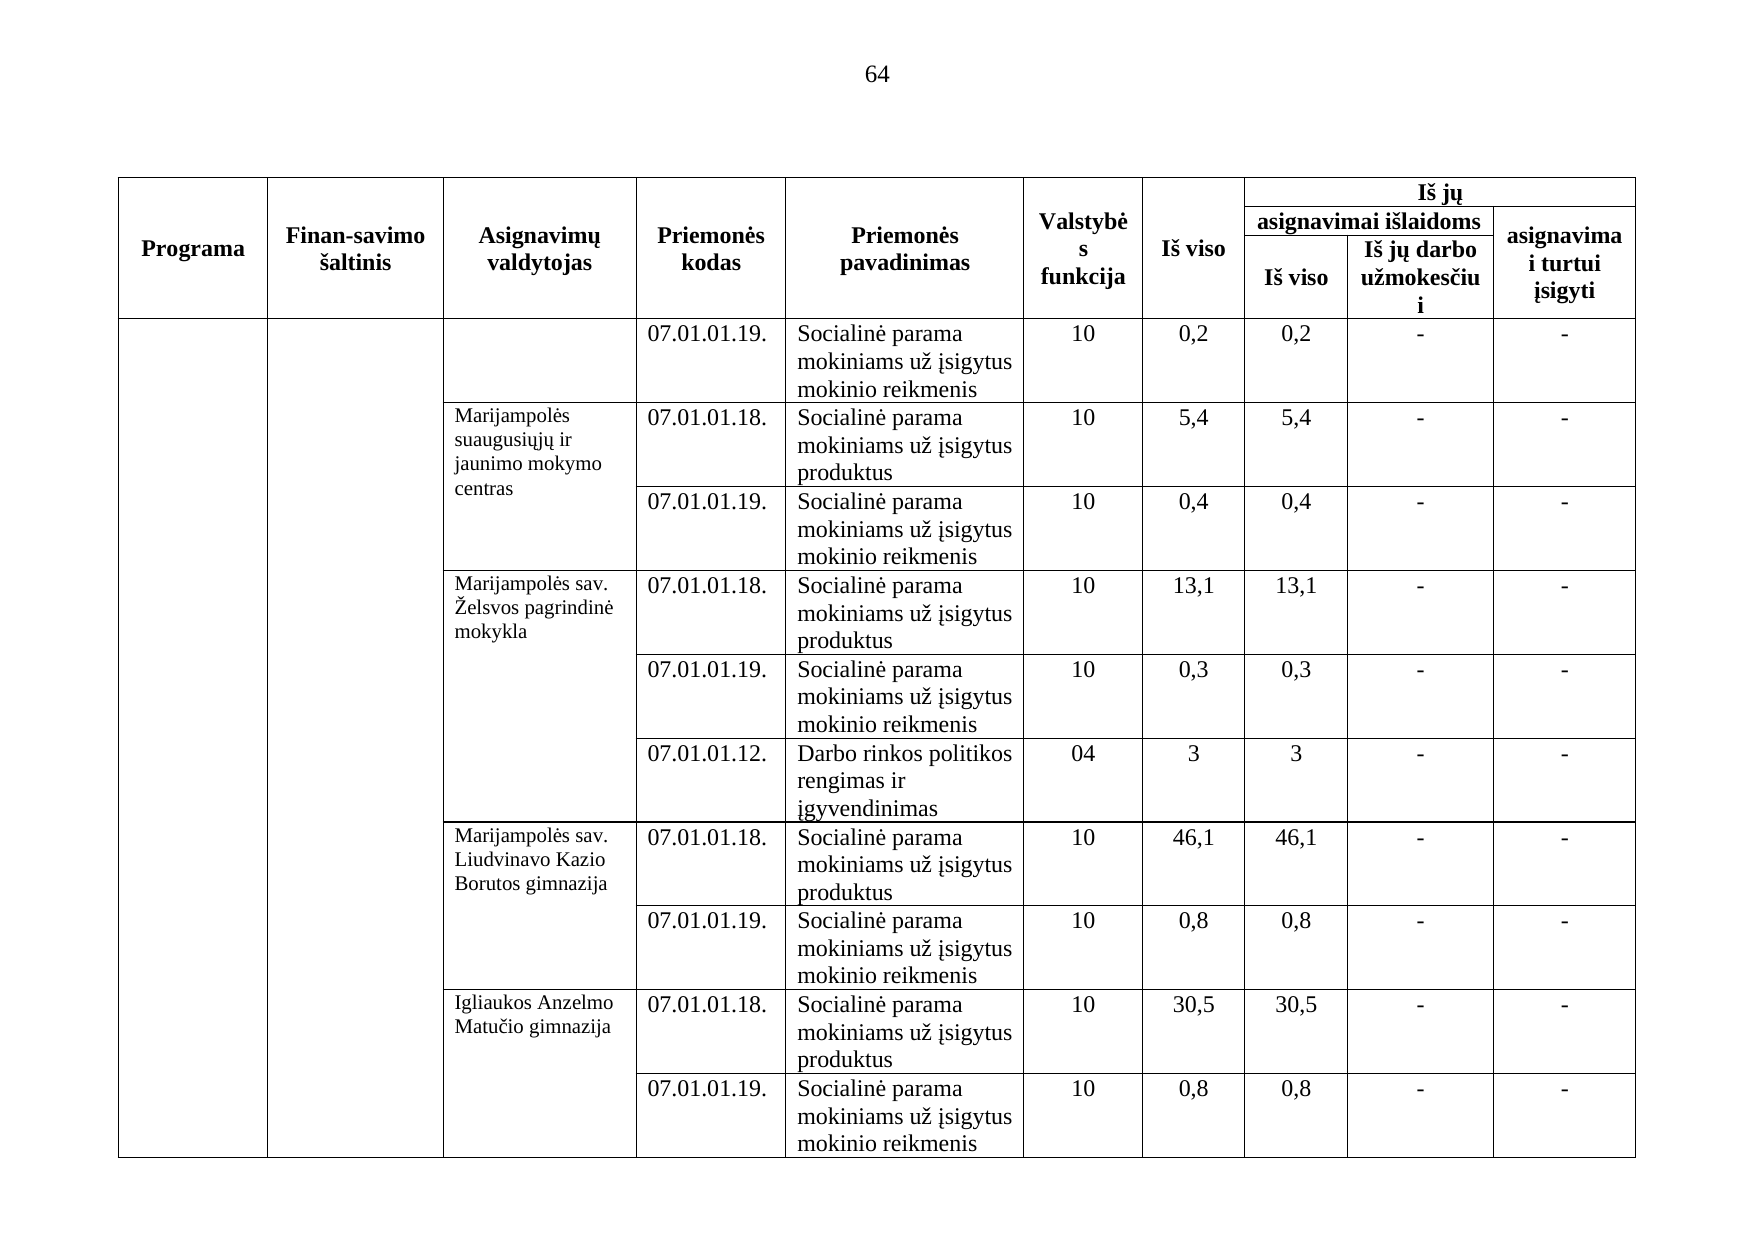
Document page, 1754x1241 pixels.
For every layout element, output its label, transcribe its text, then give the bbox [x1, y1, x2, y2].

table_cell - [1494, 823, 1635, 905]
table_cell 07.01.01.19. [637, 487, 785, 570]
table_cell 30,5 [1245, 990, 1347, 1073]
table_cell Igliaukos Anzelmo Matučio gimnazija [444, 990, 636, 1157]
table_cell 07.01.01.18. [637, 571, 785, 654]
table_cell 13,1 [1143, 571, 1244, 654]
table_cell 0,4 [1143, 487, 1244, 570]
table_cell - [1494, 1074, 1635, 1157]
table_cell - [1494, 990, 1635, 1073]
table_cell - [1494, 571, 1635, 654]
table_cell asignavimai turtui įsigyti [1494, 207, 1635, 318]
table_cell - [1348, 571, 1493, 654]
table_cell 3 [1245, 739, 1347, 821]
table_cell 0,8 [1143, 1074, 1244, 1157]
table_cell Socialinė parama mokiniams už įsigytus mokinio reikmenis [786, 655, 1023, 738]
table_cell [268, 319, 443, 1157]
table_header Finan-savimo šaltinis [268, 178, 443, 318]
table_cell Socialinė parama mokiniams už įsigytus produktus [786, 403, 1023, 486]
table_cell Marijampolės suaugusiųjų ir jaunimo mokymo centras [444, 403, 636, 570]
table_cell - [1348, 655, 1493, 738]
table_cell 07.01.01.19. [637, 1074, 785, 1157]
table_cell 5,4 [1245, 403, 1347, 486]
table_cell 10 [1024, 487, 1142, 570]
table_cell - [1494, 403, 1635, 486]
table_cell 07.01.01.19. [637, 655, 785, 738]
table_cell - [1494, 487, 1635, 570]
table_cell Socialinė parama mokiniams už įsigytus produktus [786, 571, 1023, 654]
table_cell [444, 319, 636, 402]
table_cell - [1348, 739, 1493, 821]
table_cell - [1494, 655, 1635, 738]
table_cell [119, 319, 267, 1157]
table_header Priemonės pavadinimas [786, 178, 1023, 318]
table_cell Socialinė parama mokiniams už įsigytus mokinio reikmenis [786, 487, 1023, 570]
table_cell Socialinė parama mokiniams už įsigytus mokinio reikmenis [786, 906, 1023, 989]
table_cell 10 [1024, 403, 1142, 486]
table_cell 13,1 [1245, 571, 1347, 654]
table_cell 0,4 [1245, 487, 1347, 570]
table_cell - [1348, 319, 1493, 402]
table_header Asignavimų valdytojas [444, 178, 636, 318]
table_cell 30,5 [1143, 990, 1244, 1073]
table_cell Socialinė parama mokiniams už įsigytus produktus [786, 990, 1023, 1073]
table_cell 10 [1024, 655, 1142, 738]
table_cell Darbo rinkos politikos rengimas ir įgyvendinimas [786, 739, 1023, 821]
table_cell 07.01.01.19. [637, 319, 785, 402]
table_cell - [1348, 487, 1493, 570]
table_cell 0,2 [1143, 319, 1244, 402]
table_cell 46,1 [1245, 823, 1347, 905]
table_cell 0,8 [1245, 1074, 1347, 1157]
table_cell 10 [1024, 1074, 1142, 1157]
table_cell 10 [1024, 823, 1142, 905]
table_header Iš viso [1143, 178, 1244, 318]
table_cell 10 [1024, 319, 1142, 402]
table_cell - [1348, 990, 1493, 1073]
table_cell Marijampolės sav. Liudvinavo Kazio Borutos gimnazija [444, 823, 636, 989]
table_cell 07.01.01.18. [637, 823, 785, 905]
table_cell - [1494, 319, 1635, 402]
table_cell 0,2 [1245, 319, 1347, 402]
table_cell - [1348, 1074, 1493, 1157]
table_cell 04 [1024, 739, 1142, 821]
table_cell 0,3 [1245, 655, 1347, 738]
table_cell 07.01.01.19. [637, 906, 785, 989]
table_cell - [1348, 906, 1493, 989]
table_cell 10 [1024, 571, 1142, 654]
table_cell Socialinė parama mokiniams už įsigytus mokinio reikmenis [786, 1074, 1023, 1157]
table_cell 0,3 [1143, 655, 1244, 738]
table_cell Iš viso [1245, 236, 1347, 318]
table_header Priemonės kodas [637, 178, 785, 318]
table_cell Socialinė parama mokiniams už įsigytus mokinio reikmenis [786, 319, 1023, 402]
table_header Valstybės funkcija [1024, 178, 1142, 318]
table_cell 10 [1024, 906, 1142, 989]
table_cell 5,4 [1143, 403, 1244, 486]
table_header Programa [119, 178, 267, 318]
table_cell 07.01.01.18. [637, 403, 785, 486]
table_header Iš jų [1245, 178, 1635, 206]
table_cell 0,8 [1143, 906, 1244, 989]
table_cell Socialinė parama mokiniams už įsigytus produktus [786, 823, 1023, 905]
table_cell 10 [1024, 990, 1142, 1073]
table_cell 07.01.01.12. [637, 739, 785, 821]
table_cell - [1494, 906, 1635, 989]
table_cell Marijampolės sav. Želsvos pagrindinė mokykla [444, 571, 636, 821]
table_cell 07.01.01.18. [637, 990, 785, 1073]
table_cell 0,8 [1245, 906, 1347, 989]
table_cell 46,1 [1143, 823, 1244, 905]
table_cell 3 [1143, 739, 1244, 821]
table_cell - [1494, 739, 1635, 821]
table_cell - [1348, 823, 1493, 905]
table_cell asignavimai išlaidoms [1245, 207, 1493, 234]
table_cell Iš jų darbo užmokesčiui [1348, 236, 1493, 318]
table_cell - [1348, 403, 1493, 486]
